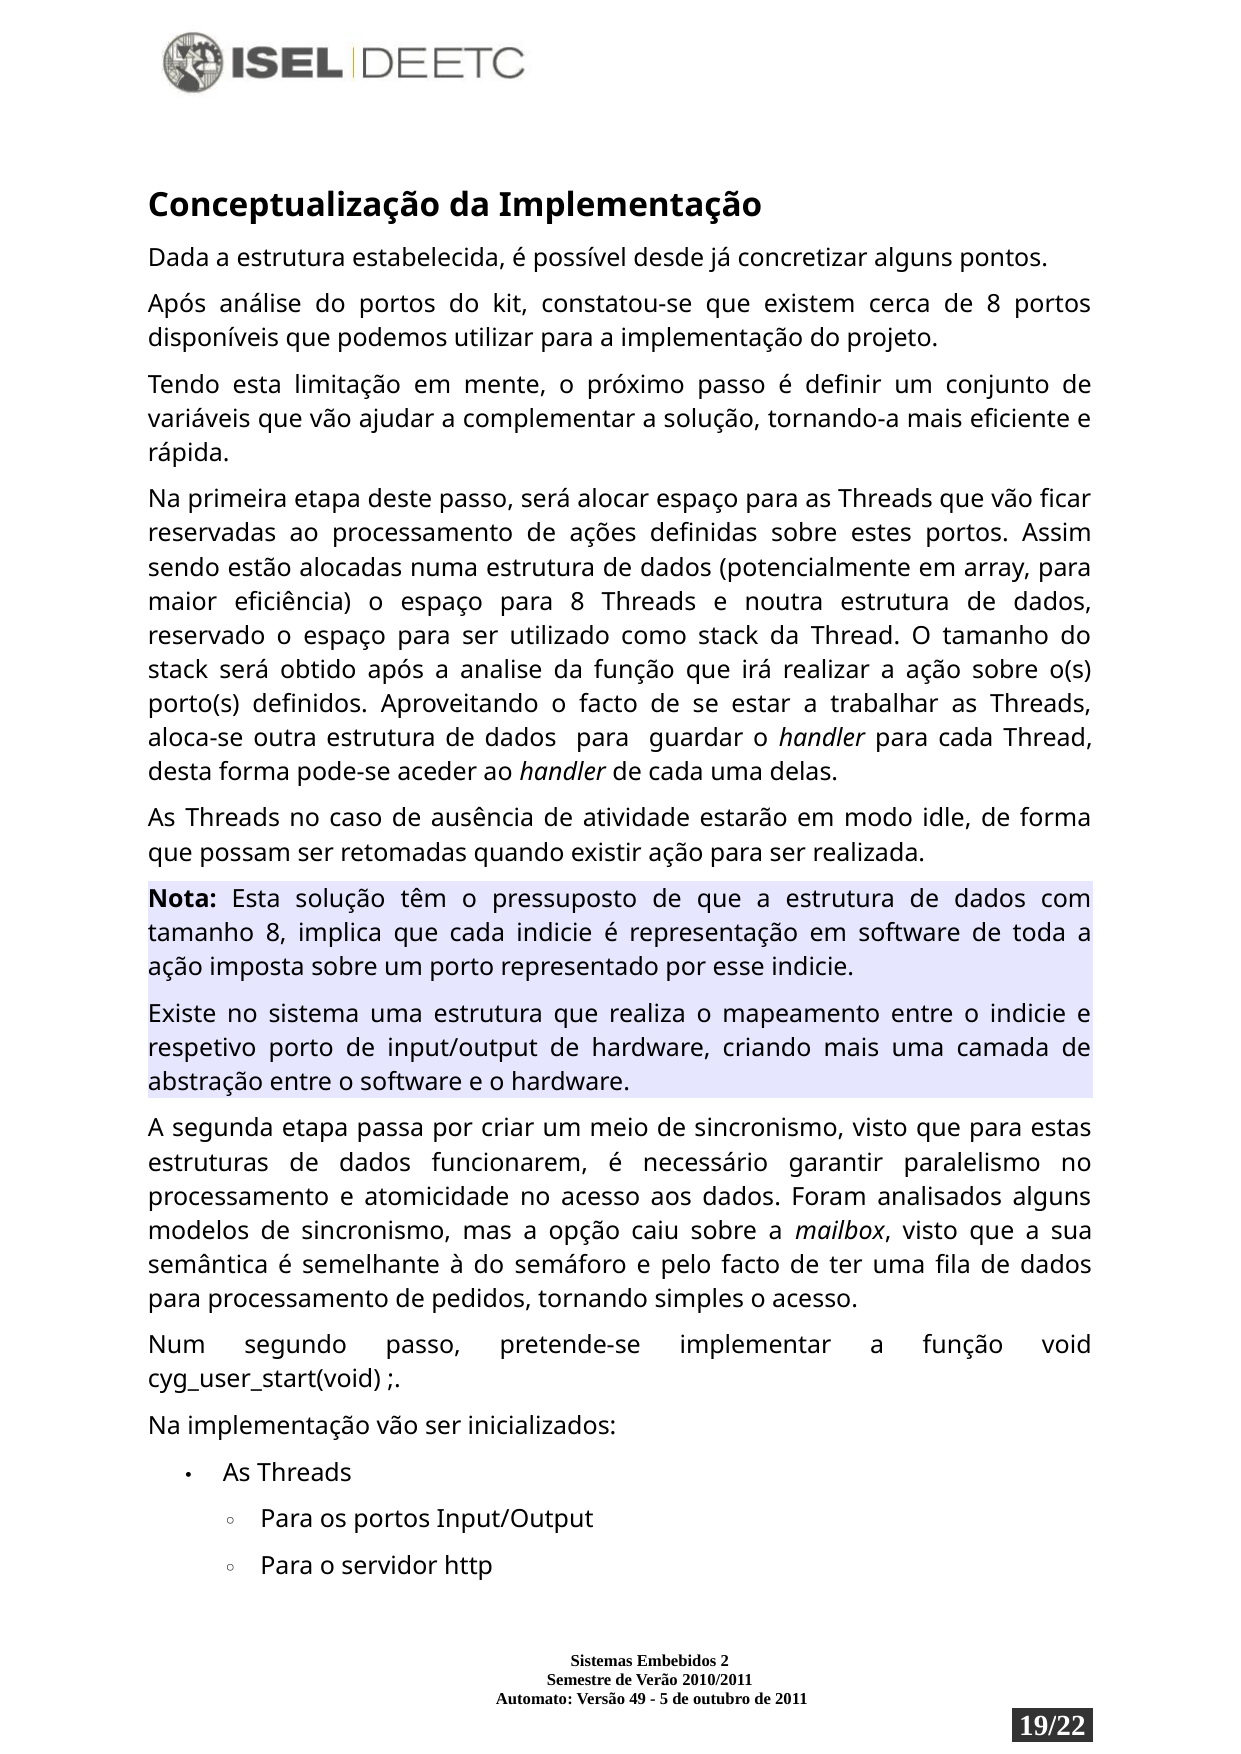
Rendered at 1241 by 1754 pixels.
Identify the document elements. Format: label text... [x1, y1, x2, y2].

text Após análise do portos do kit, constatou-se que existem cerca de 8 portos disponíveis que podemos utilizar para a implementação do projeto. [148, 286, 1093, 354]
picture [153, 17, 555, 118]
text As Threads no caso de ausência de atividade estarão em modo idle, de forma que possam ser retomadas quando existir ação para ser realizada. [148, 800, 1093, 868]
list Para o servidor http [223, 1547, 1093, 1581]
text A segunda etapa passa por criar um meio de sincronismo, visto que para estas estruturas de dados funcionarem, é necessário garantir paralelismo no processamento e atomicidade no acesso aos dados. Foram analisados alguns modelos de sincronismo, mas a opção caiu sobre a mailbox, visto que a sua semântica é semelhante à do semáforo e pelo facto de ter uma fila de dados para processamento de pedidos, tornando simples o acesso. [148, 1110, 1093, 1314]
text Num segundo passo, pretende-se implementar a função void cyg_user_start(void) ;. [148, 1327, 1093, 1395]
text Existe no sistema uma estrutura que realiza o mapeamento entre o indicie e respetivo porto de input/output de hardware, criando mais uma camada de abstração entre o software e o hardware. [148, 995, 1093, 1098]
text Tendo esta limitação em mente, o próximo passo é definir um conjunto de variáveis que vão ajudar a complementar a solução, tornando-a mais eficiente e rápida. [148, 366, 1093, 468]
text Nota: Esta solução têm o pressuposto de que a estrutura de dados com tamanho 8, implica que cada indicie é representação em software de toda a ação imposta sobre um porto representado por esse indicie. [148, 881, 1093, 983]
text Dada a estrutura estabelecida, é possível desde já concretizar alguns pontos. [148, 239, 1093, 273]
text Na primeira etapa deste passo, será alocar espaço para as Threads que vão ficar reservadas ao processamento de ações definidas sobre estes portos. Assim sendo estão alocadas numa estrutura de dados (potencialmente em array, para maior eficiência) o espaço para 8 Threads e noutra estrutura de dados, reservado o espaço para ser utilizado como stack da Thread. O tamanho do stack será obtido após a analise da função que irá realizar a ação sobre o(s) porto(s) definidos. Aproveitando o facto de se estar a trabalhar as Threads, aloca-se outra estrutura de dados para guardar o handler para cada Thread, desta forma pode-se aceder ao handler de cada uma delas. [148, 481, 1093, 788]
text Na implementação vão ser inicializados: [148, 1408, 1093, 1442]
subtitle Conceptualização da Implementação [148, 181, 1093, 227]
list Para os portos Input/Output [223, 1501, 1093, 1535]
list As Threads [185, 1454, 1093, 1488]
